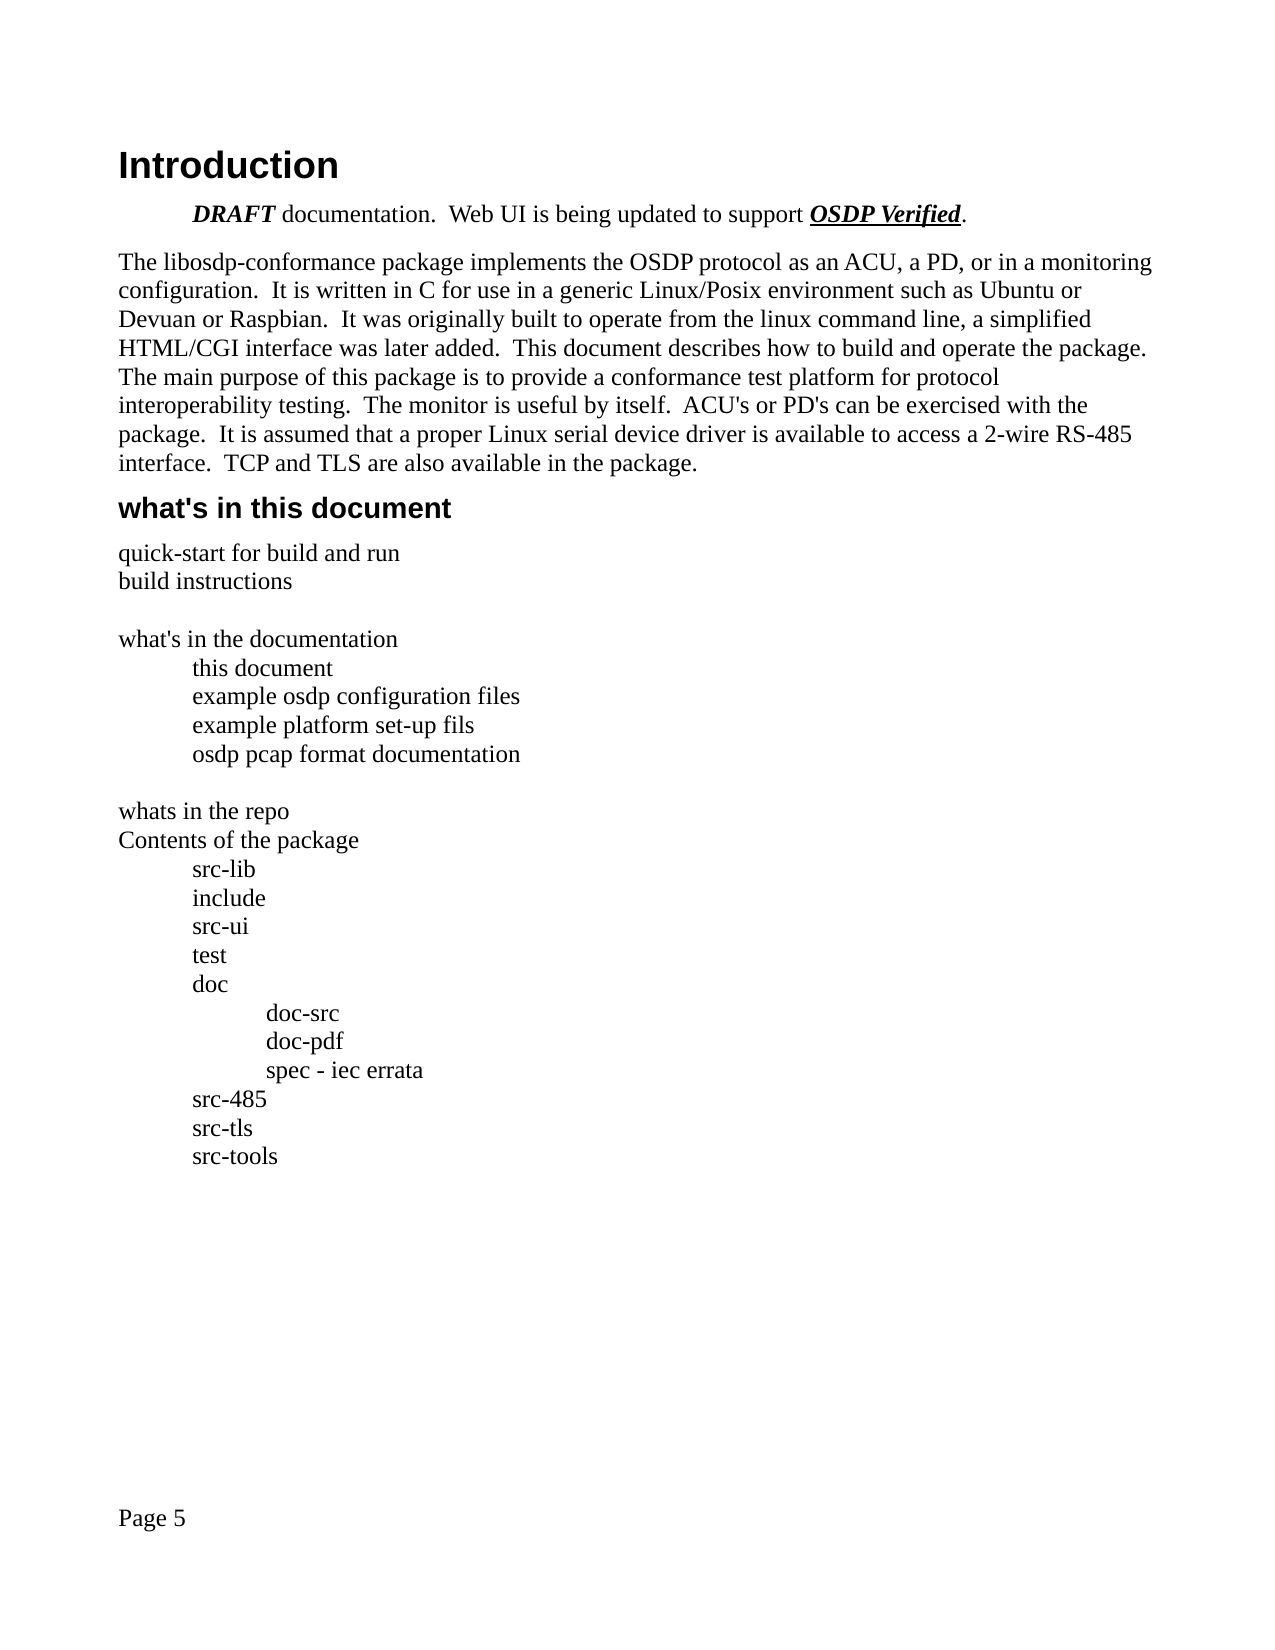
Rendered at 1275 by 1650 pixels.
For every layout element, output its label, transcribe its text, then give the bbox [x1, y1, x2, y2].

text src-tls [118, 1113, 1157, 1141]
text src-tools [118, 1141, 1157, 1170]
text doc [118, 969, 1157, 998]
text src-485 [118, 1084, 1157, 1113]
text example osdp configuration files [118, 681, 1157, 710]
subtitle Introduction [118, 143, 1157, 187]
text Contents of the package [118, 825, 1157, 854]
text src-lib [118, 854, 1157, 883]
text doc-pdf [118, 1026, 1157, 1055]
subtitle what's in this document [118, 491, 1157, 525]
text spec - iec errata [118, 1055, 1157, 1084]
text The libosdp-conformance package implements the OSDP protocol as an ACU, a PD, or in a monitoring configuration. It is written in C for use in a generic Linux/Posix environment such as Ubuntu or Devuan or Raspbian. It was originally built to operate from the linux command line, a simplified HTML/CGI interface was later added. This document describes how to build and operate the package. The main purpose of this package is to provide a conformance test platform for protocol interoperability testing. The monitor is useful by itself. ACU's or PD's can be exercised with the package. It is assumed that a proper Linux serial device driver is available to access a 2-wire RS-485 interface. TCP and TLS are also available in the package. [118, 247, 1157, 477]
text what's in the documentation [118, 624, 1157, 653]
text doc-src [118, 998, 1157, 1026]
text osdp pcap format documentation [118, 739, 1157, 768]
text this document [118, 653, 1157, 681]
text test [118, 940, 1157, 969]
text include [118, 883, 1157, 911]
text src-ui [118, 911, 1157, 940]
text build instructions [118, 566, 1157, 595]
text example platform set-up fils [118, 710, 1157, 739]
text DRAFT documentation. Web UI is being updated to support OSDP Verified. [192, 199, 1157, 228]
text whats in the repo [118, 796, 1157, 825]
text quick-start for build and run [118, 538, 1157, 566]
